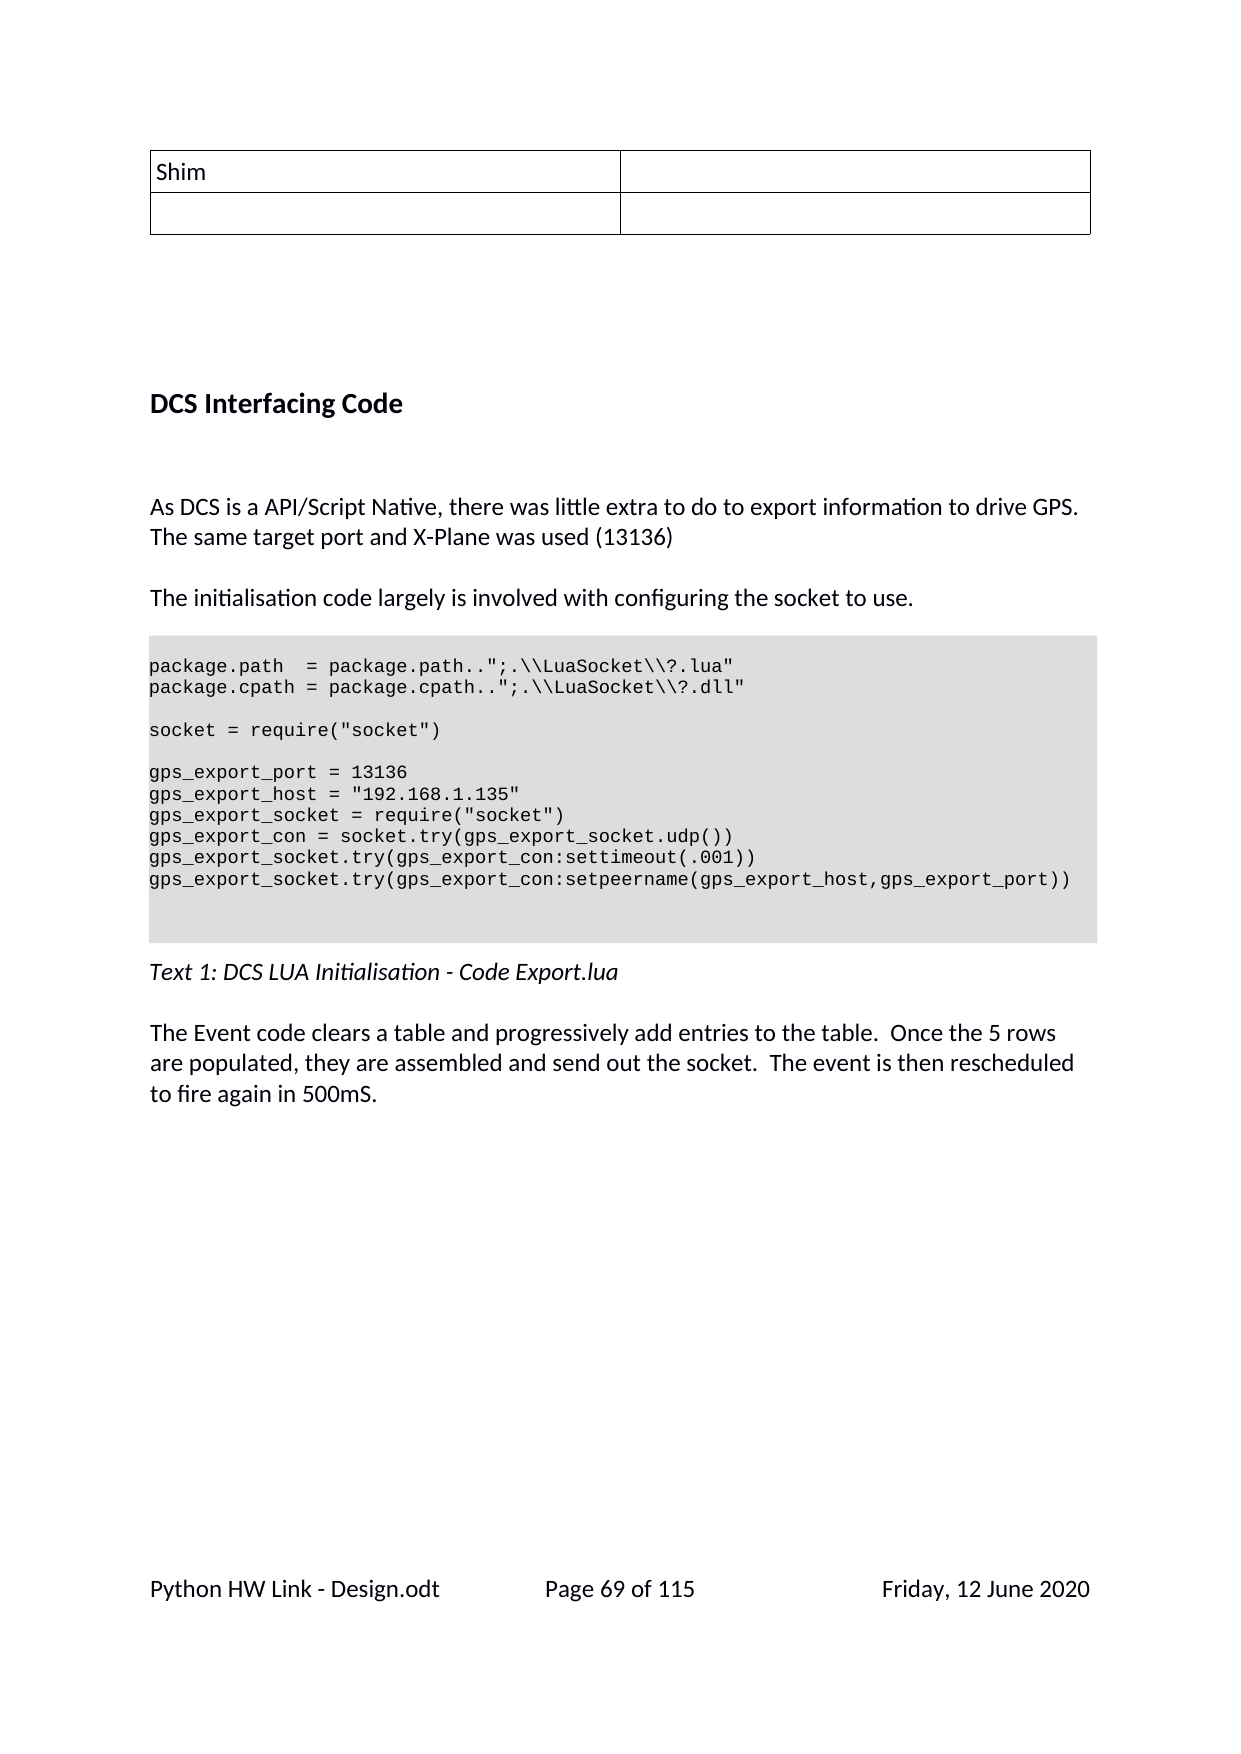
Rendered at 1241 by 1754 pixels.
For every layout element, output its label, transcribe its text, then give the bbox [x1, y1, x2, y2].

text Text 1: DCS LUA Initialisation - Code Export.lua [149, 944, 1097, 986]
text The initialisation code largely is involved with configuring the socket to use. [150, 582, 1090, 613]
text As DCS is a API/Script Native, there was little extra to do to export information to drive GPS. The same target port and X-Plane was used (13136) [150, 491, 1090, 552]
text The Event code clears a table and progressively add entries to the table. Once the 5 rows are populated, they are assembled and send out the socket. The event is then rescheduled to fire again in 500mS. [150, 1017, 1090, 1108]
subtitle DCS Interfacing Code [150, 386, 1090, 421]
table_cell [151, 193, 620, 234]
table_cell [621, 193, 1090, 234]
table_cell [621, 151, 1090, 192]
table_cell Shim [151, 151, 620, 192]
